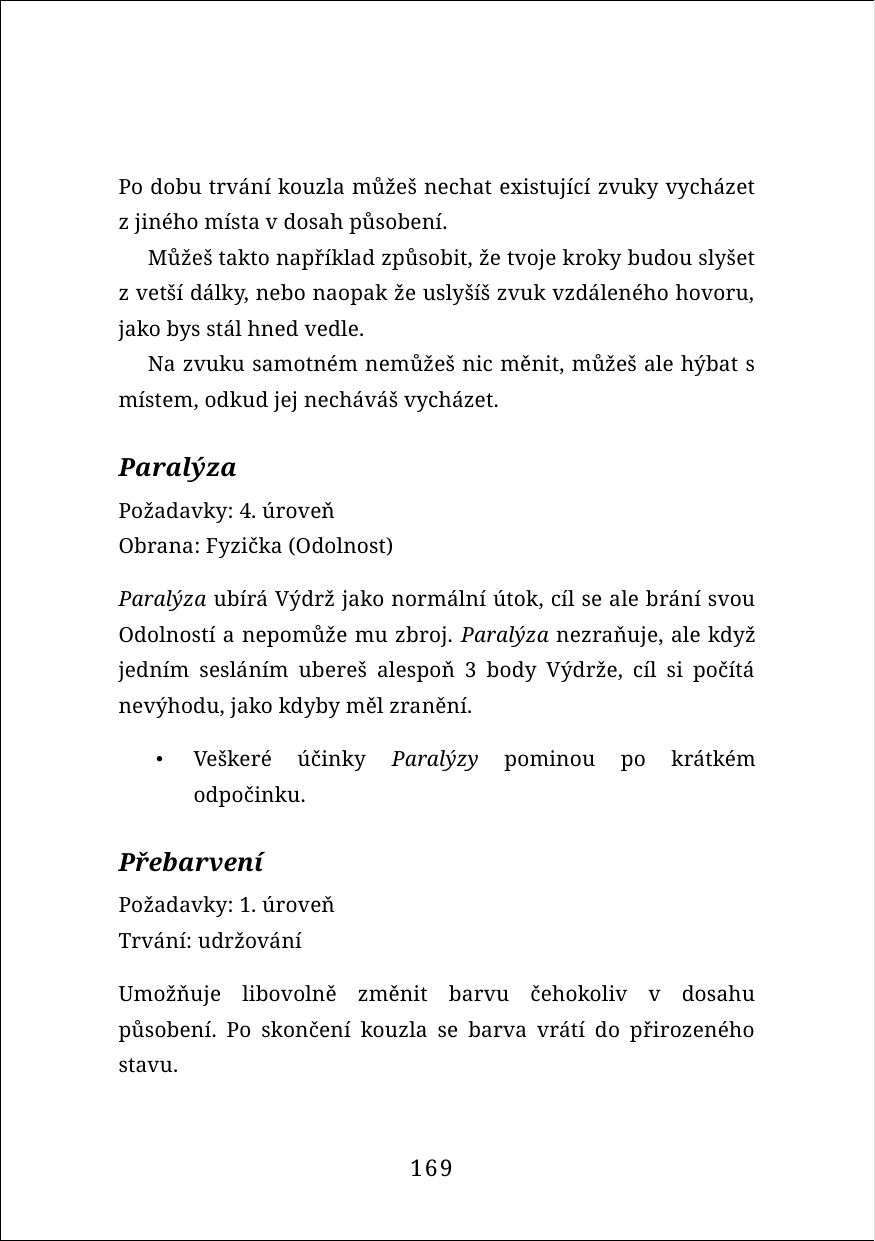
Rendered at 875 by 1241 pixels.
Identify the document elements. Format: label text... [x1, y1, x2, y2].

subtitle Paralýza [118, 450, 756, 484]
text Požadavky: 1. úroveň Trvání: udržování [118, 891, 756, 954]
list Veškeré účinky Paralýzy pominou po krátkém odpočinku. [156, 744, 756, 808]
text Po dobu trvání kouzla můžeš nechat existující zvuky vycházet z jiného místa v dosah působení. Můžeš takto například způsobit, že tvoje kroky budou slyšet z vetší dálky, nebo naopak že uslyšíš zvuk vzdáleného hovoru, jako bys stál hned vedle. Na zvuku samotném nemůžeš nic měnit, můžeš ale hýbat s místem, odkud jej necháváš vycházet. [118, 172, 756, 413]
text Paralýza ubírá Výdrž jako normální útok, cíl se ale brání svou Odolností a nepomůže mu zbroj. Paralýza nezraňuje, ale když jedním sesláním ubereš alespoň 3 body Výdrže, cíl si počítá nevýhodu, jako kdyby měl zranění. [118, 584, 756, 719]
text Požadavky: 4. úroveň Obrana: Fyzička (Odolnost) [118, 496, 756, 560]
subtitle Přebarvení [118, 845, 756, 879]
text Umožňuje libovolně změnit barvu čehokoliv v dosahu působení. Po skončení kouzla se barva vrátí do přirozeného stavu. [118, 979, 756, 1079]
